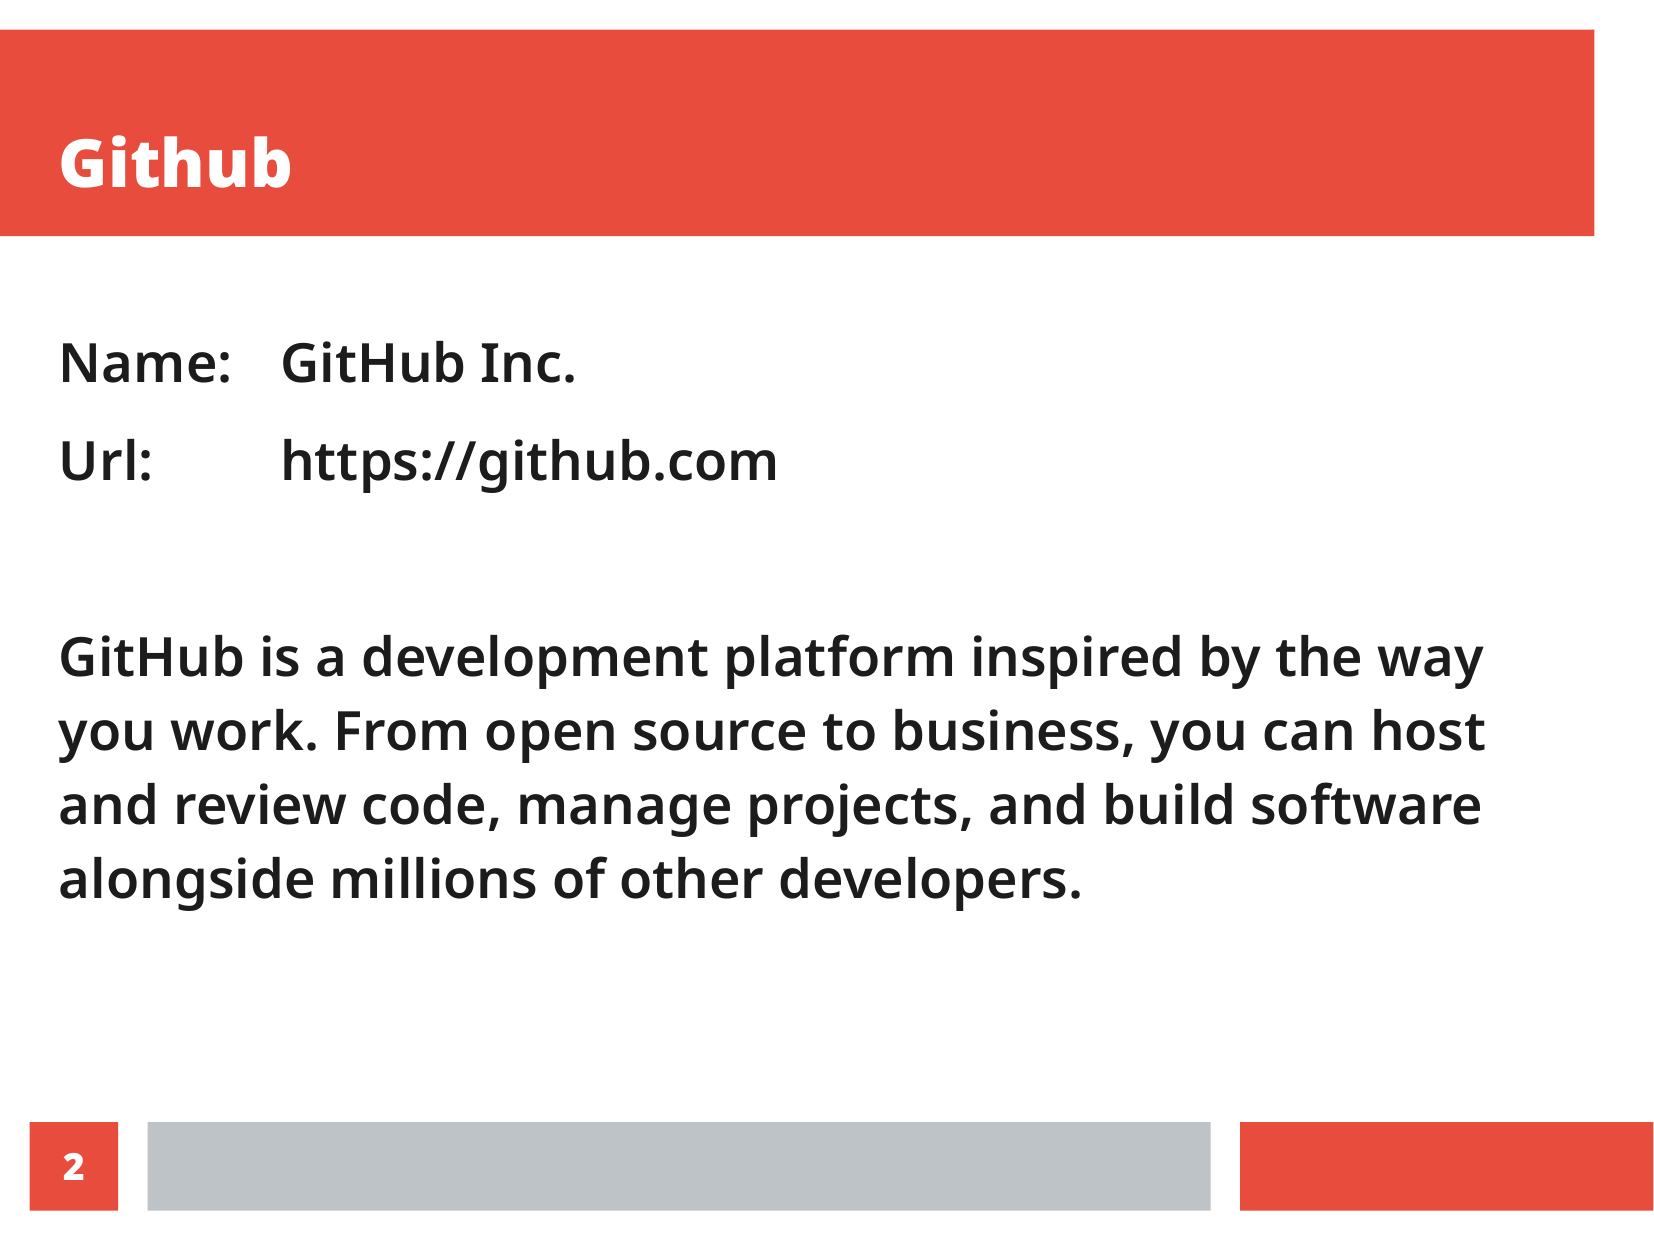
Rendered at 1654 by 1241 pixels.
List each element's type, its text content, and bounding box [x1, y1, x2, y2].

list Name: GitHub Inc. Url: https://github.com GitHub is a development platform inspired by the way you work. From open source to business, you can host and review code, manage projects, and build software alongside millions of other developers. [59, 324, 1565, 1093]
title Github [59, 59, 1595, 207]
